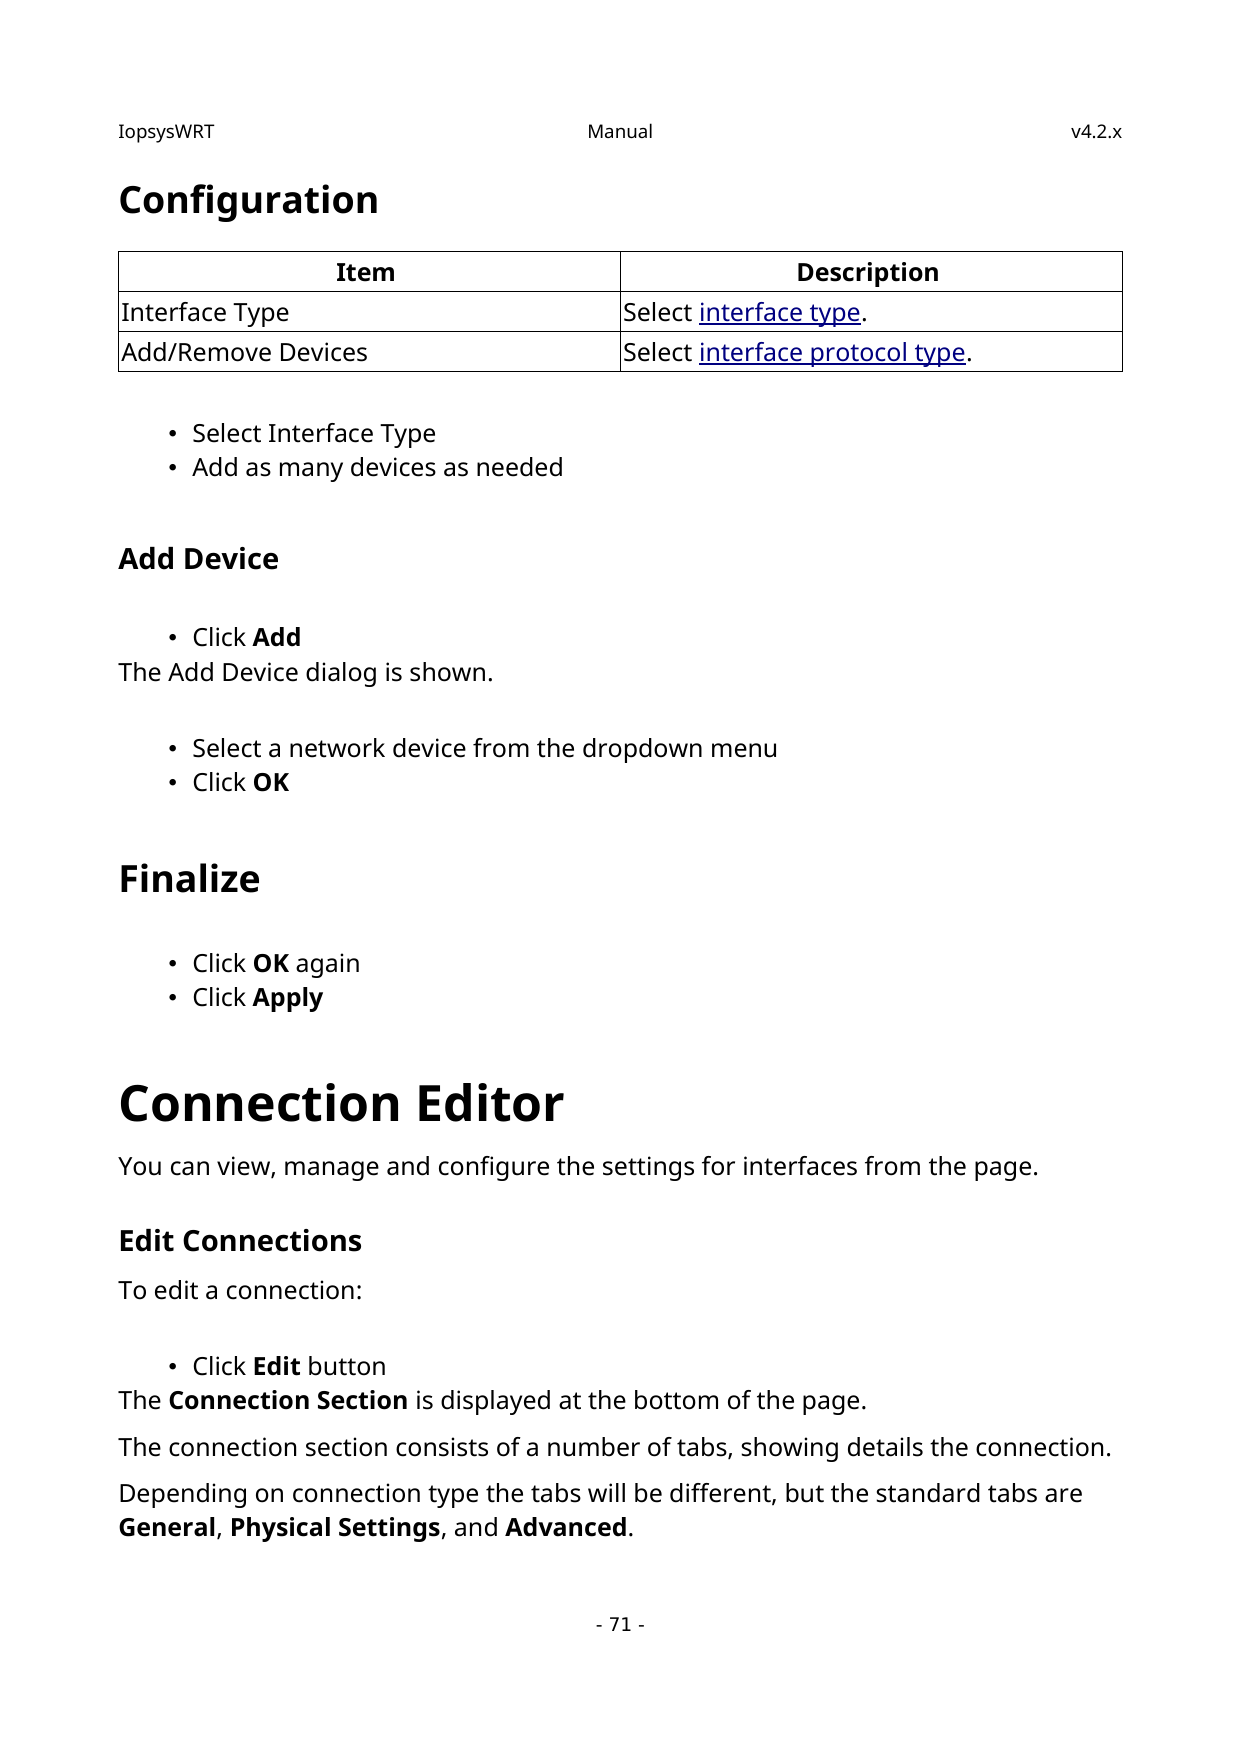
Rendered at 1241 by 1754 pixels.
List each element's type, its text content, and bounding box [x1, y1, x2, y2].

text The Connection Section is displayed at the bottom of the page. [118, 1383, 1122, 1417]
list Select Interface Type [177, 416, 1122, 450]
subtitle Connection Editor [118, 1068, 1122, 1137]
table_cell Add/Remove Devices [119, 332, 620, 371]
table_cell Interface Type [119, 292, 620, 331]
subtitle Add Device [118, 538, 1122, 578]
text The Add Device dialog is shown. [118, 654, 1122, 688]
text Depending on connection type the tabs will be different, but the standard tabs are General, Physical Settings, and Advanced. [118, 1476, 1122, 1544]
table_header Description [621, 252, 1122, 291]
table_header Item [119, 252, 620, 291]
list Click OK [177, 764, 1122, 798]
list Click Edit button [177, 1349, 1122, 1383]
text To edit a connection: [118, 1273, 1122, 1307]
subtitle Edit Connections [118, 1221, 1122, 1260]
subtitle Configuration [118, 173, 1122, 224]
table_cell Select interface type. [621, 292, 1122, 331]
subtitle Finalize [118, 853, 1122, 904]
list Click Add [177, 620, 1122, 654]
text You can view, manage and configure the settings for interfaces from the page. [118, 1149, 1122, 1183]
text The connection section consists of a number of tabs, showing details the connection. [118, 1429, 1122, 1463]
list Click Apply [177, 980, 1122, 1014]
list Select a network device from the dropdown menu [177, 730, 1122, 764]
table_cell Select interface protocol type. [621, 332, 1122, 371]
list Add as many devices as needed [177, 450, 1122, 484]
list Click OK again [177, 946, 1122, 980]
